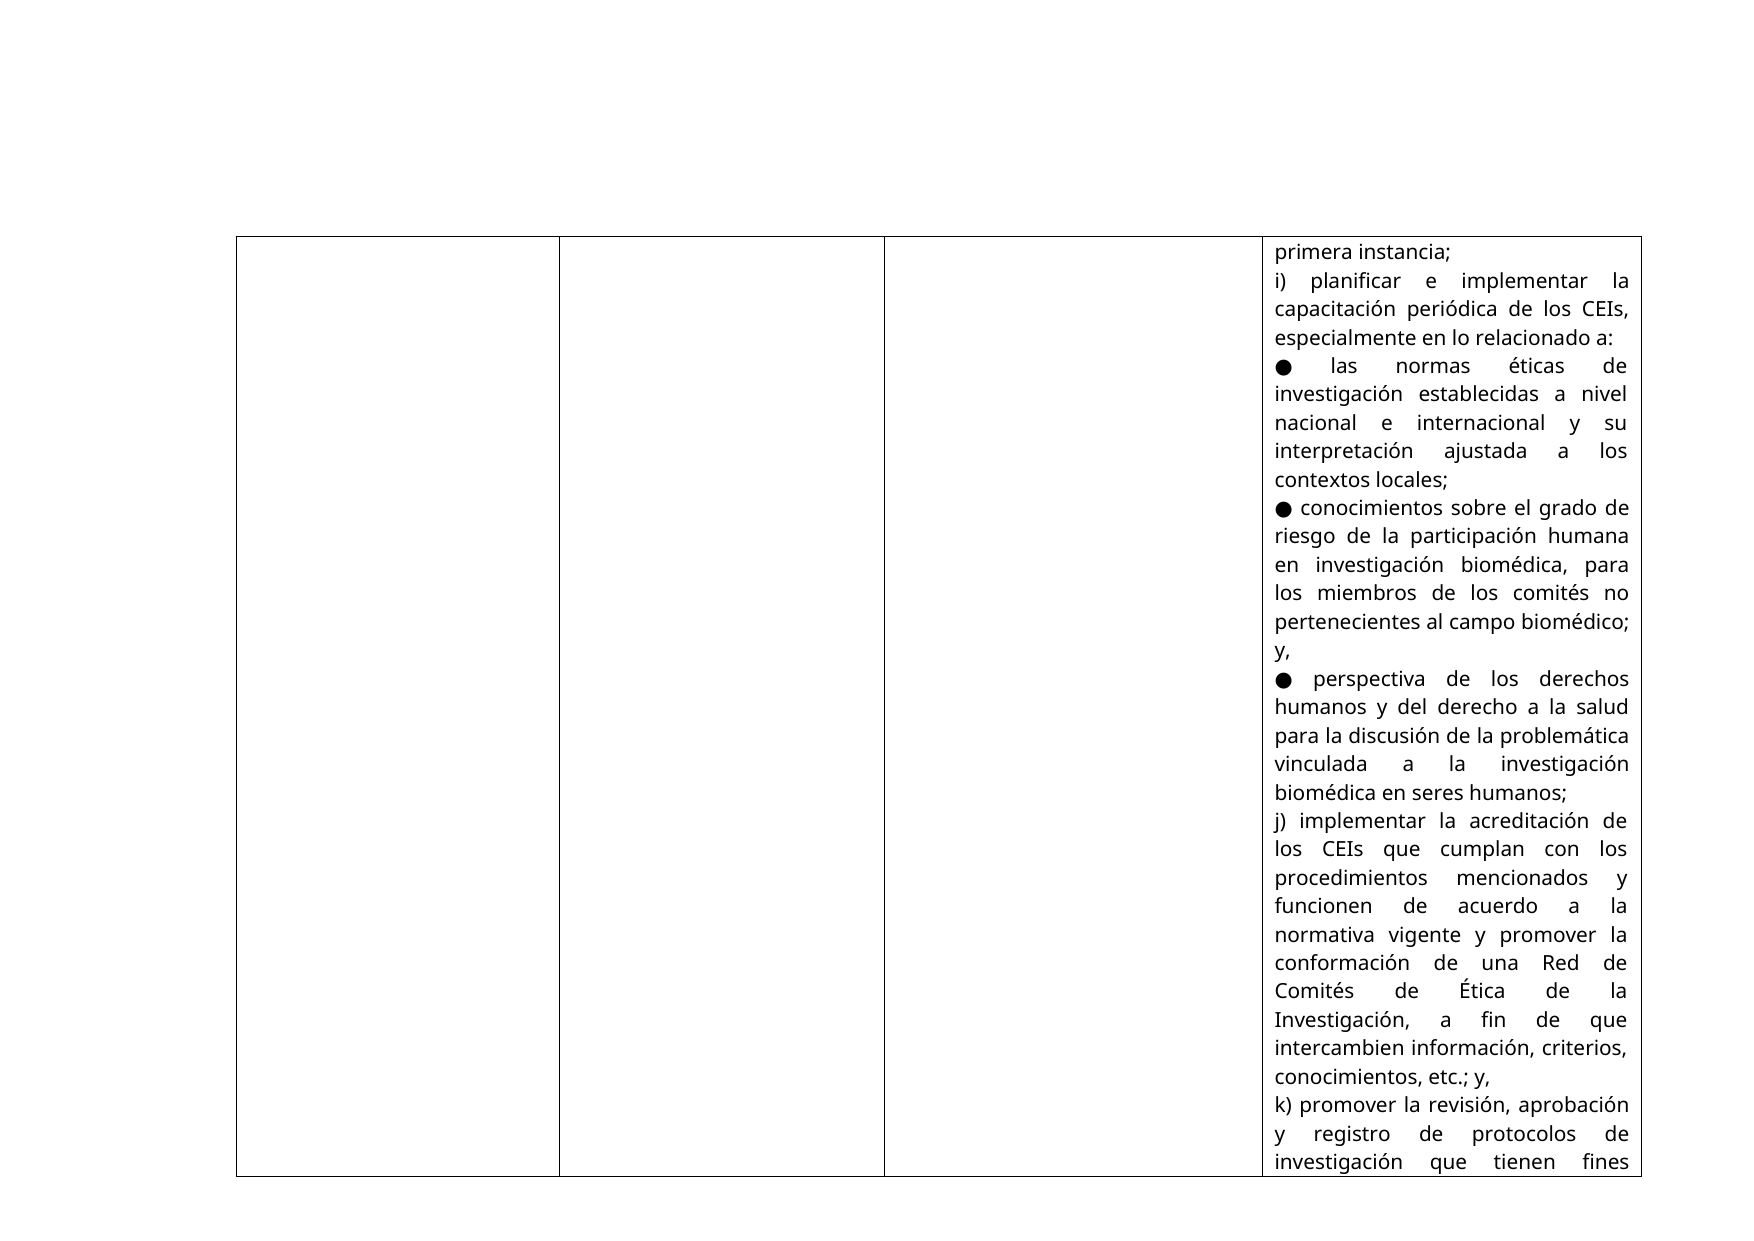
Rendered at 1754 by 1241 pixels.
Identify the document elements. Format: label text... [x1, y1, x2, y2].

table_cell [560, 237, 884, 1176]
table_cell [885, 237, 1262, 1176]
table_cell [237, 237, 559, 1176]
table_cell primera instancia; i) planificar e implementar la capacitación periódica de los CEIs, especialmente en lo relacionado a: ● las normas éticas de investigación establecidas a nivel nacional e internacional y su interpretación ajustada a los contextos locales; ● conocimientos sobre el grado de riesgo de la participación humana en investigación biomédica, para los miembros de los comités no pertenecientes al campo biomédico; y, ● perspectiva de los derechos humanos y del derecho a la salud para la discusión de la problemática vinculada a la investigación biomédica en seres humanos; j) implementar la acreditación de los CEIs que cumplan con los procedimientos mencionados y funcionen de acuerdo a la normativa vigente y promover la conformación de una Red de Comités de Ética de la Investigación, a fin de que intercambien información, criterios, conocimientos, etc.; y, k) promover la revisión, aprobación y registro de protocolos de investigación que tienen fines [1263, 237, 1641, 1176]
